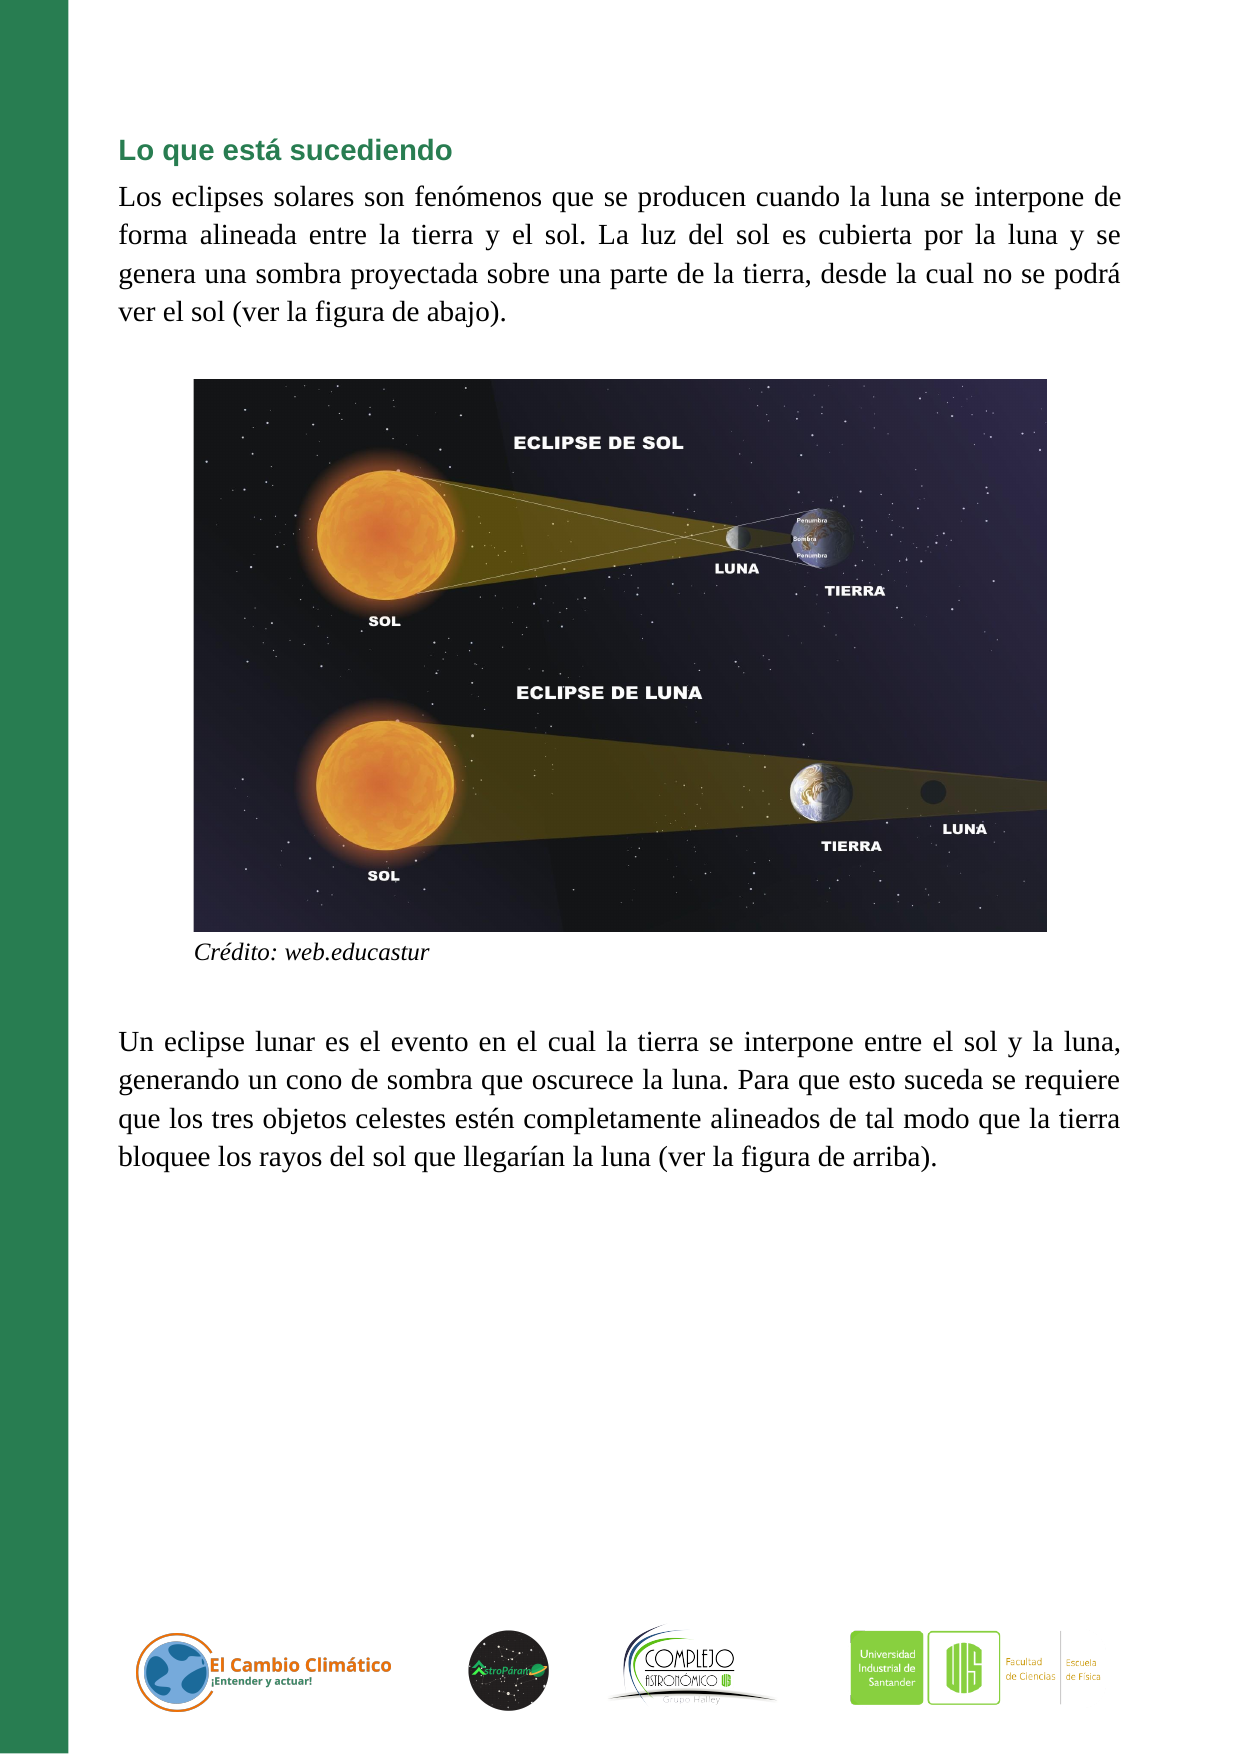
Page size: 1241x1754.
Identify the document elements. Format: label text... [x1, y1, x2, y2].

picture [467, 1629, 550, 1712]
picture [605, 1623, 780, 1707]
picture [136, 1633, 391, 1712]
picture [847, 1629, 1106, 1708]
picture [193, 379, 1047, 932]
text Crédito: web.educastur [193, 932, 1047, 966]
text Los eclipses solares son fenómenos que se producen cuando la luna se interpone de forma alineada entre la tierra y el sol. La luz del sol es cubierta por la luna y se genera una sombra proyectada sobre una parte de la tierra, desde la cual no se podrá ver el sol (ver la figura de abajo). [118, 179, 1122, 328]
text Un eclipse lunar es el evento en el cual la tierra se interpone entre el sol y la luna, generando un cono de sombra que oscurece la luna. Para que esto suceda se requiere que los tres objetos celestes estén completamente alineados de tal modo que la tierra bloquee los rayos del sol que llegarían la luna (ver la figura de arriba). [118, 1024, 1122, 1173]
subtitle Lo que está sucediendo [118, 133, 1122, 166]
